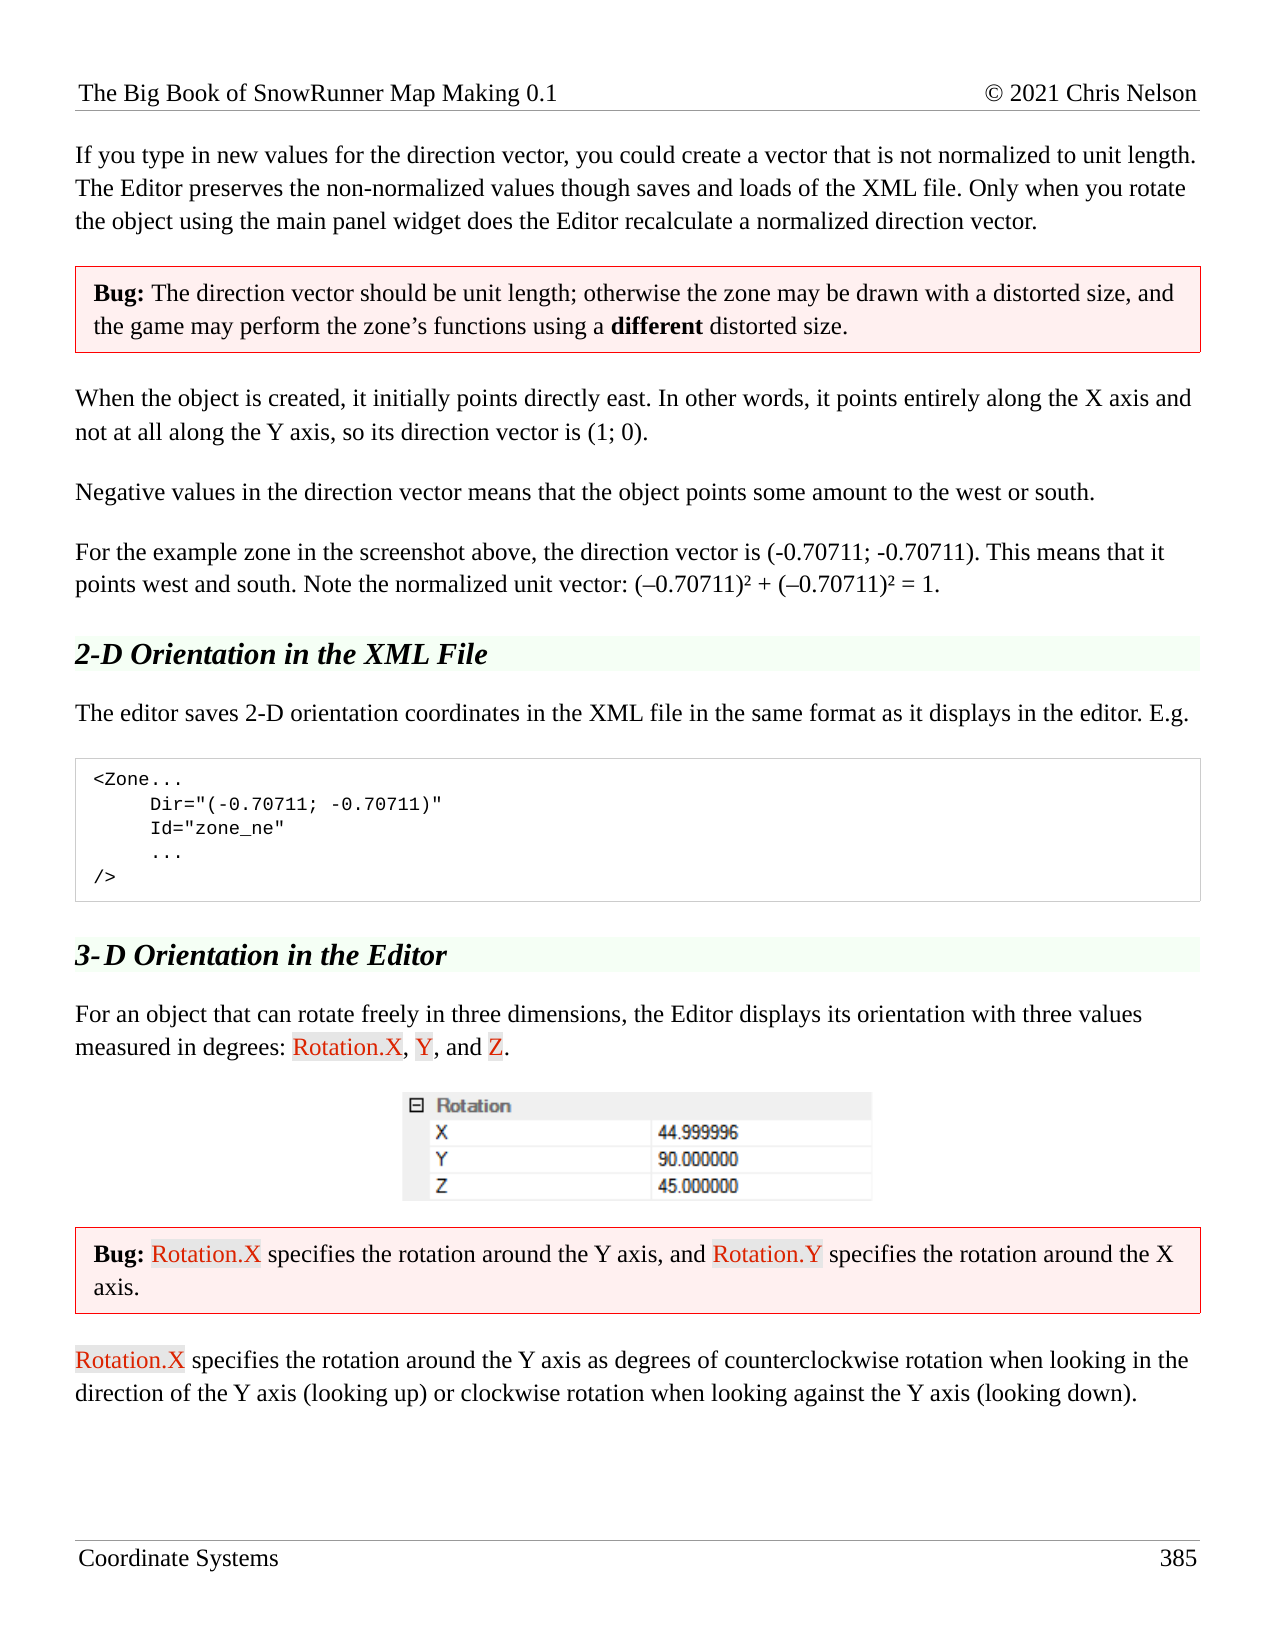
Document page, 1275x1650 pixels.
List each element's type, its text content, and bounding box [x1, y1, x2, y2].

list The direction vector should be unit length; otherwise the zone may be drawn with a distorted size, and the game may perform the zone’s functions using a different distorted size. [76, 267, 1200, 352]
text Id="zone_ne" [76, 807, 1200, 831]
text <Zone ... [76, 759, 1200, 782]
text Dir="(-0.70711; -0.70711)" [76, 782, 1200, 807]
subtitle 2-D Orientation in the XML File [75, 636, 1200, 671]
list Rotation.X specifies the rotation around the Y axis, and Rotation.Y specifies the rotation around the X axis. [76, 1228, 1200, 1313]
subtitle 3‑D Orientation in the Editor [75, 937, 1200, 972]
text For the example zone in the screenshot above, the direction vector is (-0.70711; -0.70711). This means that it points west and south. Note the normalized unit vector: (–0.70711)² + (–0.70711)² = 1. [75, 537, 1200, 598]
picture [402, 1092, 873, 1201]
text For an object that can rotate freely in three dimensions, the Editor displays its orientation with three values measured in degrees: Rotation.X, Y, and Z. [75, 999, 1200, 1061]
text If you type in new values for the direction vector, you could create a vector that is not normalized to unit length. The Editor preserves the non-normalized values though saves and loads of the XML file. Only when you rotate the object using the main panel widget does the Editor recalculate a normalized direction vector. [75, 140, 1200, 235]
text Rotation.X specifies the rotation around the Y axis as degrees of counterclockwise rotation when looking in the direction of the Y axis (looking up) or clockwise rotation when looking against the Y axis (looking down). [75, 1345, 1200, 1406]
text /> [76, 855, 1200, 901]
text When the object is created, it initially points directly east. In other words, it points entirely along the X axis and not at all along the Y axis, so its direction vector is (1; 0). [75, 383, 1200, 445]
text ... [76, 831, 1200, 855]
text The editor saves 2-D orientation coordinates in the XML file in the same format as it displays in the editor. E.g. [75, 698, 1200, 727]
text Negative values in the direction vector means that the object points some amount to the west or south. [75, 477, 1200, 505]
